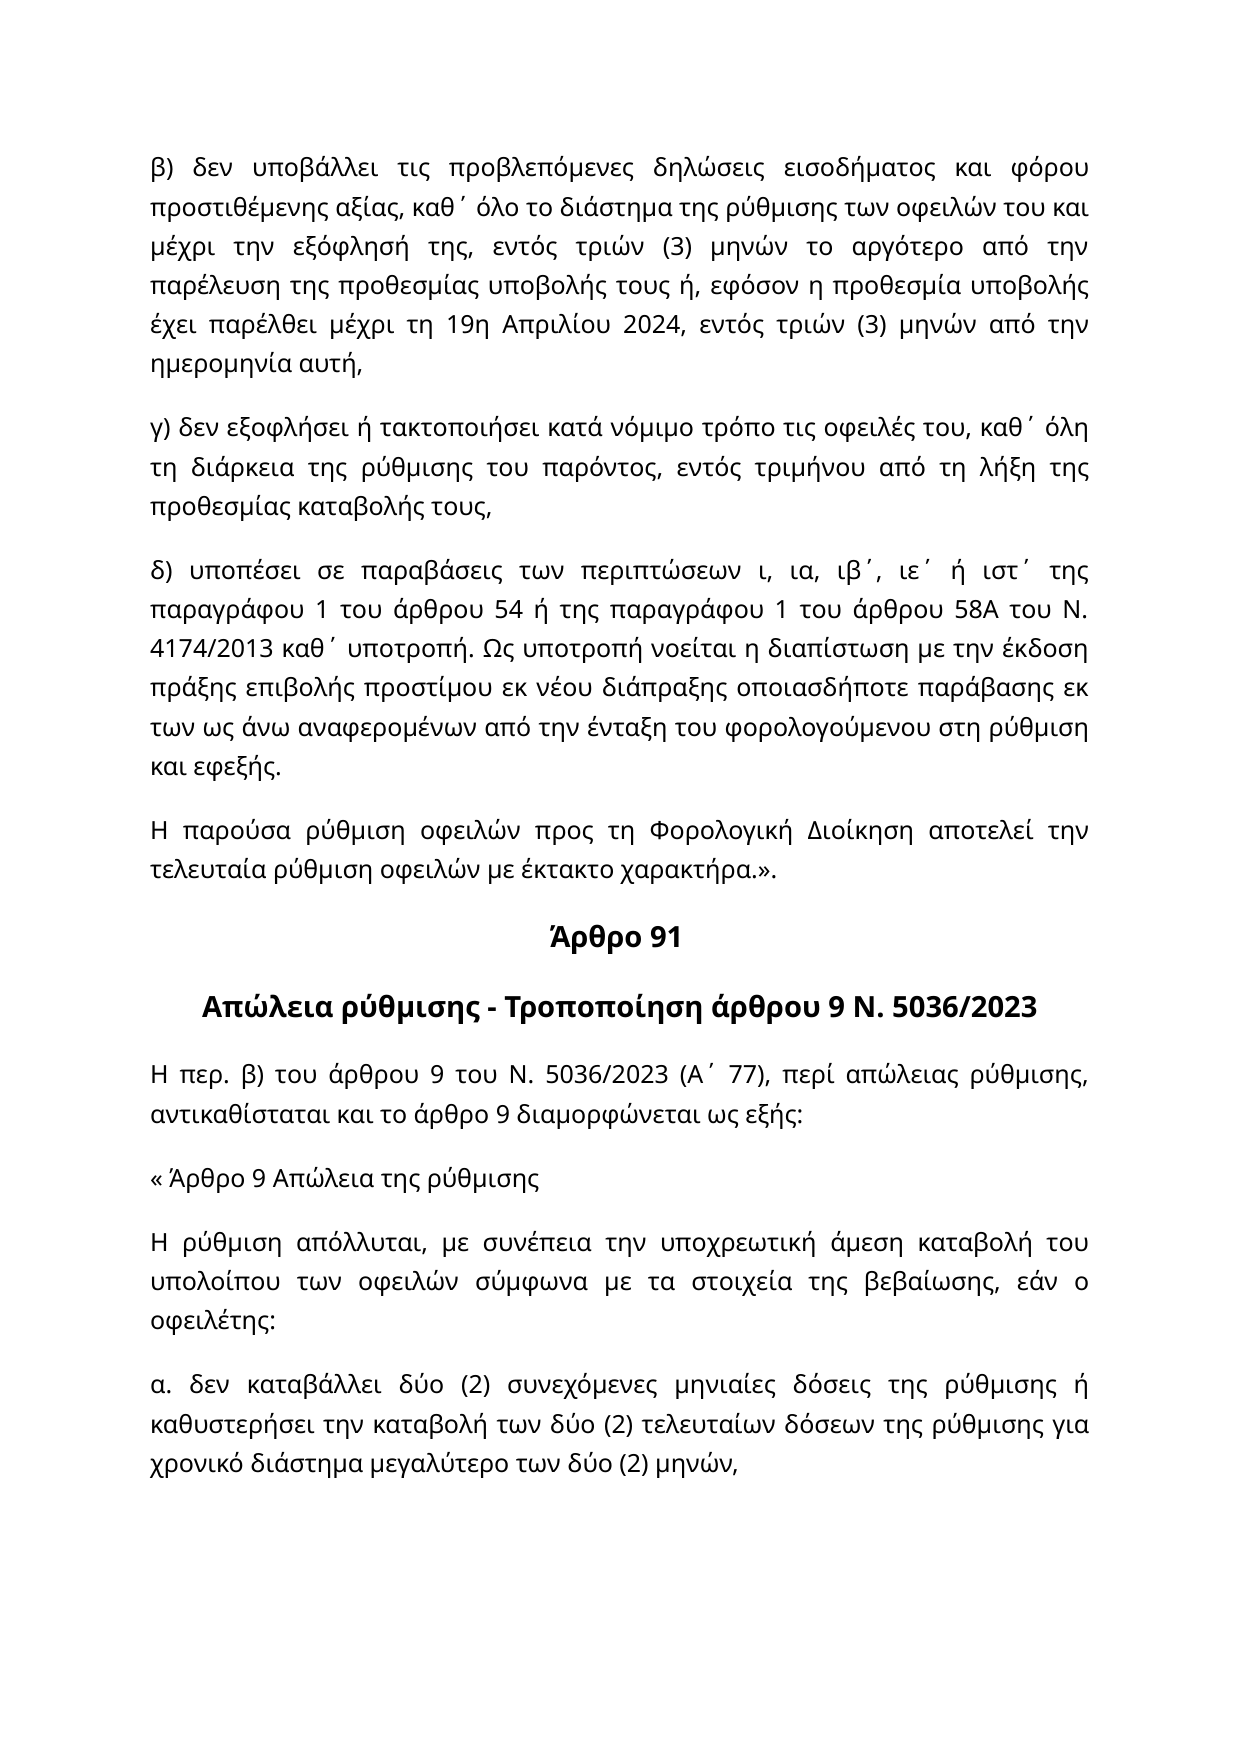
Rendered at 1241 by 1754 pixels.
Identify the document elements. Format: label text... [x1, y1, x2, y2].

text Η περ. β) του άρθρου 9 του Ν. 5036/2023 (Α΄ 77), περί απώλειας ρύθμισης, αντικαθίσταται και το άρθρο 9 διαμορφώνεται ως εξής: [150, 1057, 1090, 1130]
text δ) υποπέσει σε παραβάσεις των περιπτώσεων ι, ια, ιβ΄, ιε΄ ή ιστ΄ της παραγράφου 1 του άρθρου 54 ή της παραγράφου 1 του άρθρου 58Α του Ν. 4174/2013 καθ΄ υποτροπή. Ως υποτροπή νοείται η διαπίστωση με την έκδοση πράξης επιβολής προστίμου εκ νέου διάπραξης οποιασδήποτε παράβασης εκ των ως άνω αναφερομένων από την ένταξη του φορολογούμενου στη ρύθμιση και εφεξής. [150, 552, 1090, 782]
text Η παρούσα ρύθμιση οφειλών προς τη Φορολογική Διοίκηση αποτελεί την τελευταία ρύθμιση οφειλών με έκτακτο χαρακτήρα.». [150, 812, 1090, 886]
text γ) δεν εξοφλήσει ή τακτοποιήσει κατά νόμιμο τρόπο τις οφειλές του, καθ΄ όλη τη διάρκεια της ρύθμισης του παρόντος, εντός τριμήνου από τη λήξη της προθεσμίας καταβολής τους, [150, 410, 1090, 522]
text Η ρύθμιση απόλλυται, με συνέπεια την υποχρεωτική άμεση καταβολή του υπολοίπου των οφειλών σύμφωνα με τα στοιχεία της βεβαίωσης, εάν ο οφειλέτης: [150, 1224, 1090, 1337]
subtitle Απώλεια ρύθμισης - Τροποποίηση άρθρου 9 Ν. 5036/2023 [150, 986, 1090, 1026]
text « Άρθρο 9 Απώλεια της ρύθμισης [150, 1160, 1090, 1194]
text β) δεν υποβάλλει τις προβλεπόμενες δηλώσεις εισοδήματος και φόρου προστιθέμενης αξίας, καθ΄ όλο το διάστημα της ρύθμισης των οφειλών του και μέχρι την εξόφλησή της, εντός τριών (3) μηνών το αργότερο από την παρέλευση της προθεσμίας υποβολής τους ή, εφόσον η προθεσμία υποβολής έχει παρέλθει μέχρι τη 19η Απριλίου 2024, εντός τριών (3) μηνών από την ημερομηνία αυτή, [150, 150, 1090, 380]
text α. δεν καταβάλλει δύο (2) συνεχόμενες μηνιαίες δόσεις της ρύθμισης ή καθυστερήσει την καταβολή των δύο (2) τελευταίων δόσεων της ρύθμισης για χρονικό διάστημα μεγαλύτερο των δύο (2) μηνών, [150, 1367, 1090, 1479]
subtitle Άρθρο 91 [150, 916, 1090, 956]
